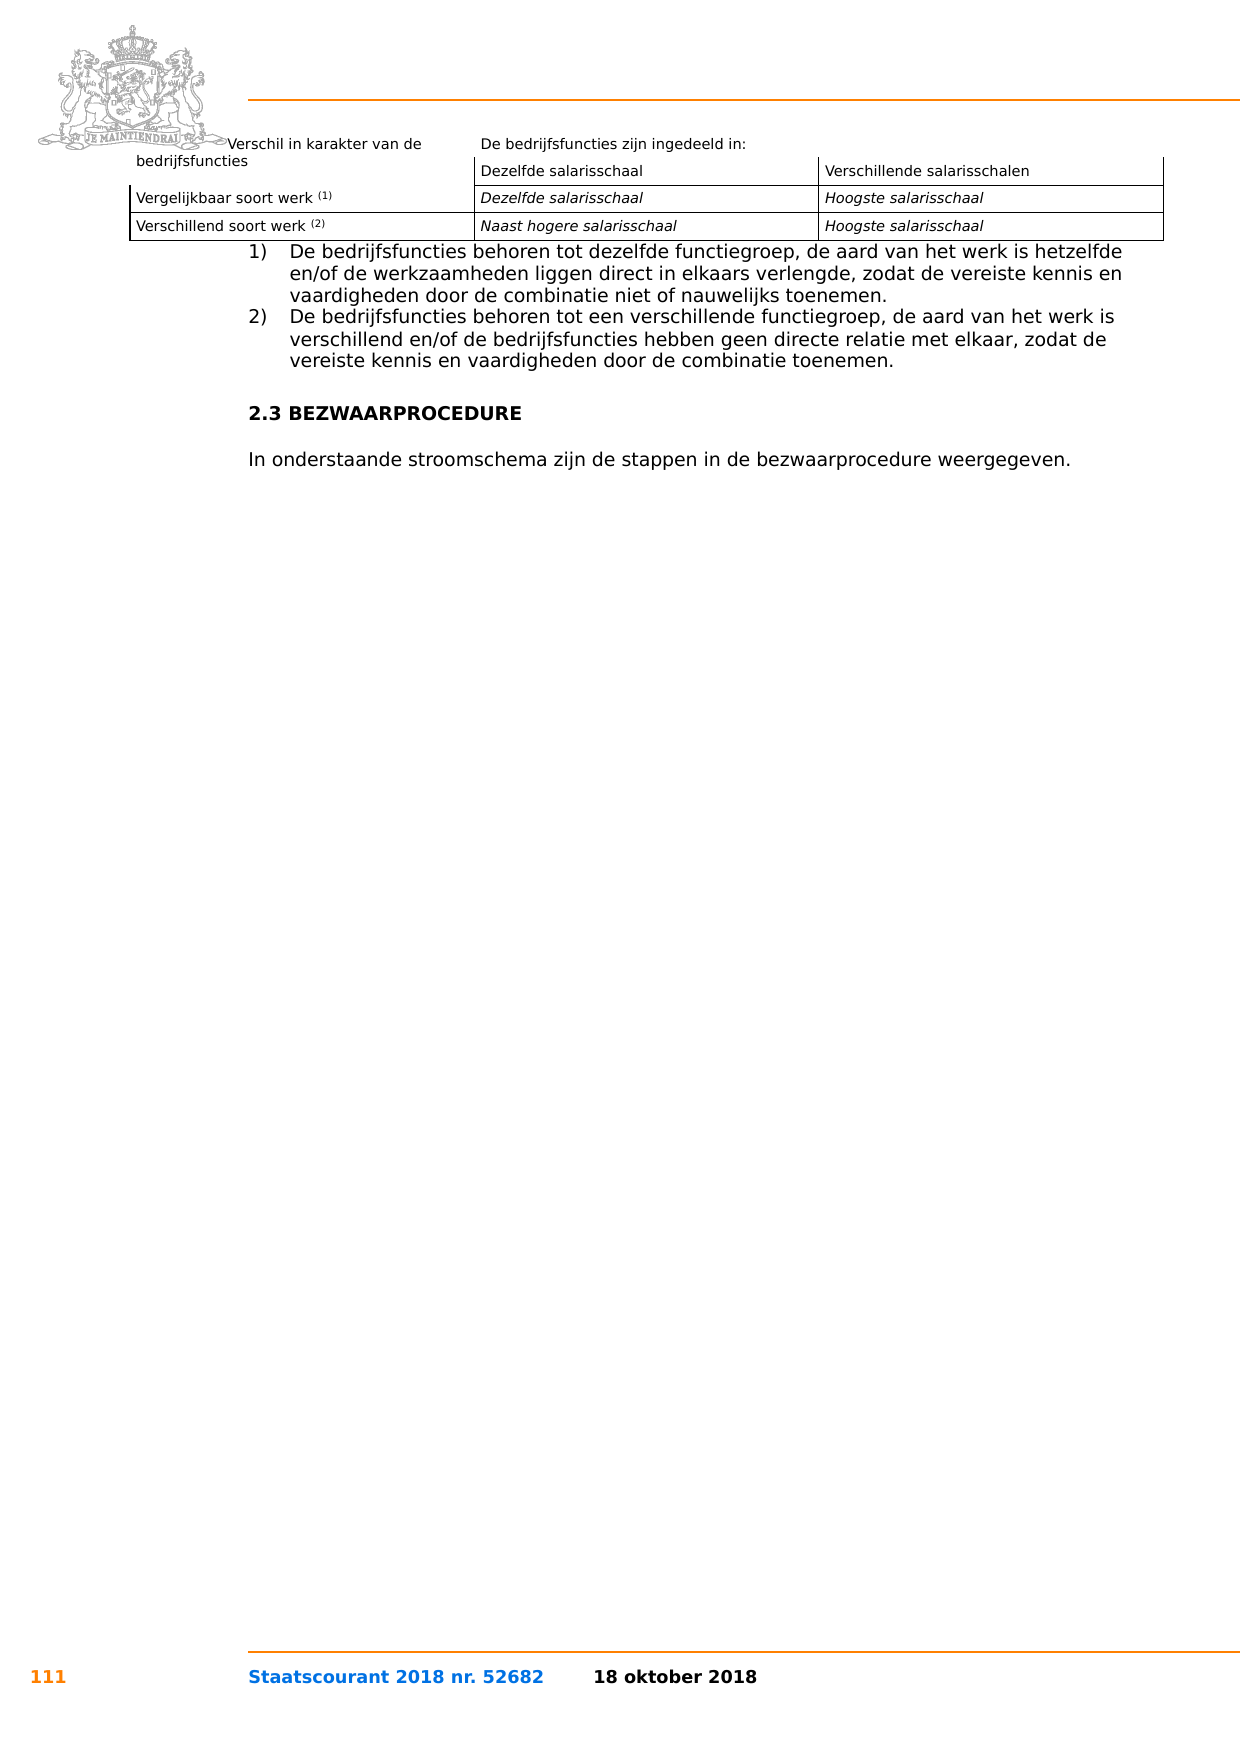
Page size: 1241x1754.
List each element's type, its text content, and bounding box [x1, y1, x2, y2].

table_header De bedrijfsfuncties zijn ingedeeld in: [475, 131, 1163, 157]
table_cell Hoogste salarisschaal [819, 186, 1163, 212]
table_cell Naast hogere salarisschaal [475, 213, 818, 239]
text 2) De bedrijfsfuncties behoren tot een verschillende functiegroep, de aard van het werk is verschillend en/of de bedrijfsfuncties hebben geen directe relatie met elkaar, zodat de vereiste kennis en vaardigheden door de combinatie toenemen. [248, 306, 1163, 372]
table_cell Vergelijkbaar soort werk (1) [131, 186, 474, 212]
picture [38, 25, 227, 150]
table_cell Verschillende salarisschalen [819, 158, 1163, 185]
table_cell Verschillend soort werk (2) [131, 213, 474, 239]
text 1) De bedrijfsfuncties behoren tot dezelfde functiegroep, de aard van het werk is hetzelfde en/of de werkzaamheden liggen direct in elkaars verlengde, zodat de vereiste kennis en vaardigheden door de combinatie niet of nauwelijks toenemen. [248, 241, 1163, 306]
subtitle 2.3 BEZWAARPROCEDURE [248, 402, 1163, 424]
table_cell Dezelfde salarisschaal [475, 158, 818, 185]
table_cell Hoogste salarisschaal [819, 213, 1163, 239]
table_header Verschil in karakter van de bedrijfsfuncties [131, 131, 474, 185]
table_cell Dezelfde salarisschaal [475, 186, 818, 212]
text In onderstaande stroomschema zijn de stappen in de bezwaarprocedure weergegeven. [248, 449, 1163, 471]
